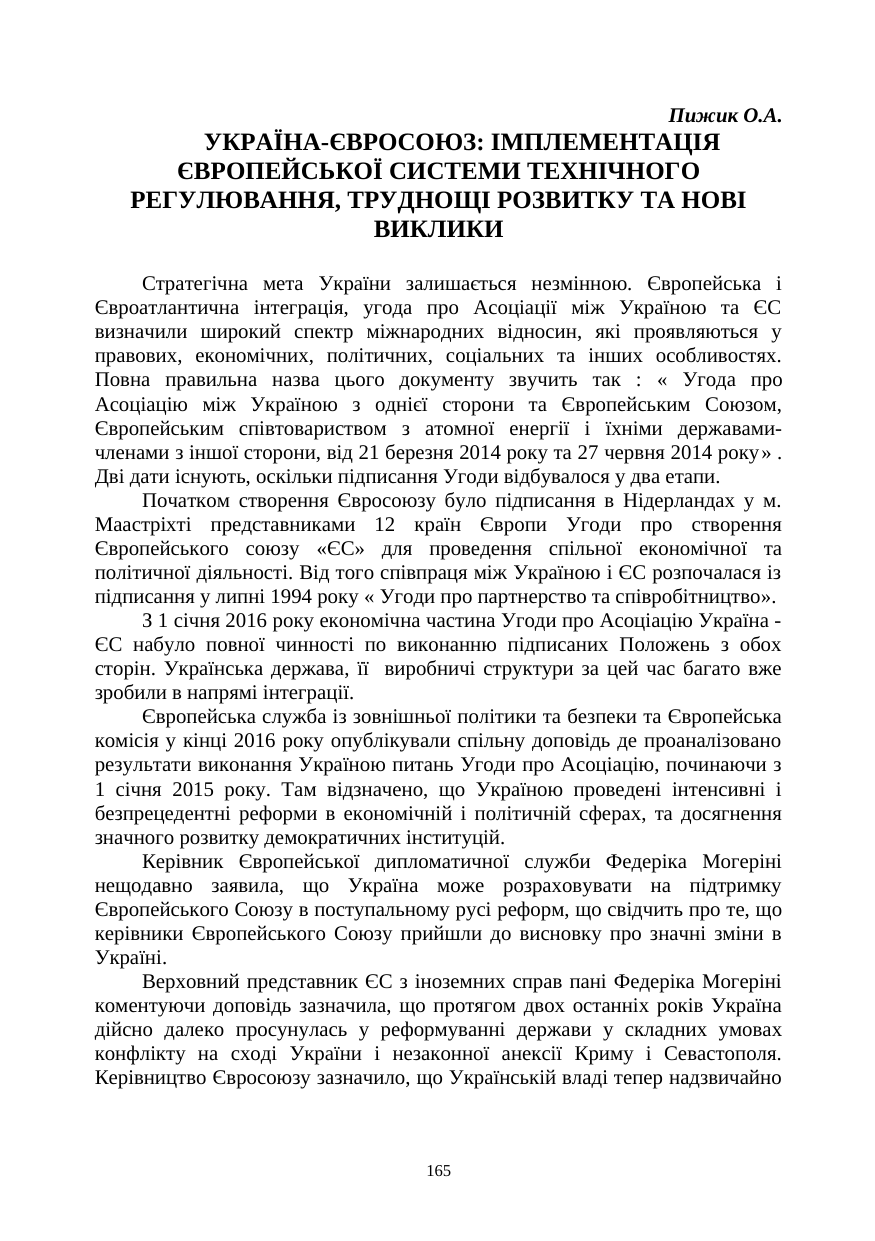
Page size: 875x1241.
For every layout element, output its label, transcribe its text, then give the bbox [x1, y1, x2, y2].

text Європейська служба із зовнішньої політики та безпеки та Європейська комісія у кінці 2016 року опублікували спільну доповідь де проаналізовано результати виконання Україною питань Угоди про Асоціацію, починаючи з 1 січня 2015 року. Там відзначено, що Україною проведені інтенсивні і безпрецедентні реформи в економічній і політичній сферах, та досягнення значного розвитку демократичних інституцій. [94, 704, 782, 849]
text Пижик О.А. [94, 103, 782, 127]
text Стратегічна мета України залишається незмінною. Європейська і Євроатлантична інтеграція, угода про Асоціації між Україною та ЄС визначили широкий спектр міжнародних відносин, які проявляються у правових, економічних, політичних, соціальних та інших особливостях. Повна правильна назва цього документу звучить так : « Угода про Асоціацію між Україною з однієї сторони та Європейським Союзом, Європейським співтовариством з атомної енергії і їхніми державами-членами з іншої сторони, від 21 березня 2014 року та 27 червня 2014 року» . Дві дати існують, оскільки підписання Угоди відбувалося у два етапи. [94, 271, 782, 488]
text З 1 січня 2016 року економічна частина Угоди про Асоціацію Україна - ЄС набуло повної чинності по виконанню підписаних Положень з обох сторін. Українська держава, її виробничі структури за цей час багато вже зробили в напрямі інтеграції. [94, 608, 782, 704]
text Керівник Європейської дипломатичної служби Федеріка Могеріні нещодавно заявила, що Україна може розраховувати на підтримку Європейського Союзу в поступальному русі реформ, що свідчить про те, що керівники Європейського Союзу прийшли до висновку про значні зміни в Україні. [94, 849, 782, 969]
text Початком створення Євросоюзу було підписання в Нідерландах у м. Маастріхті представниками 12 країн Європи Угоди про створення Європейського союзу «ЄС» для проведення спільної економічної та політичної діяльності. Від того співпраця між Україною і ЄС розпочалася із підписання у липні 1994 року « Угоди про партнерство та співробітництво». [94, 488, 782, 608]
text Верховний представник ЄС з іноземних справ пані Федеріка Могеріні коментуючи доповідь зазначила, що протягом двох останніх років Україна дійсно далеко просунулась у реформуванні держави у складних умовах конфлікту на сході України і незаконної анексії Криму і Севастополя. Керівництво Євросоюзу зазначило, що Українській владі тепер надзвичайно [94, 969, 782, 1089]
text УКРАЇНА-ЄВРОСОЮЗ: ІМПЛЕМЕНТАЦІЯ ЄВРОПЕЙСЬКОЇ СИСТЕМИ ТЕХНІЧНОГО РЕГУЛЮВАННЯ, ТРУДНОЩІ РОЗВИТКУ ТА НОВІ ВИКЛИКИ [94, 127, 782, 242]
